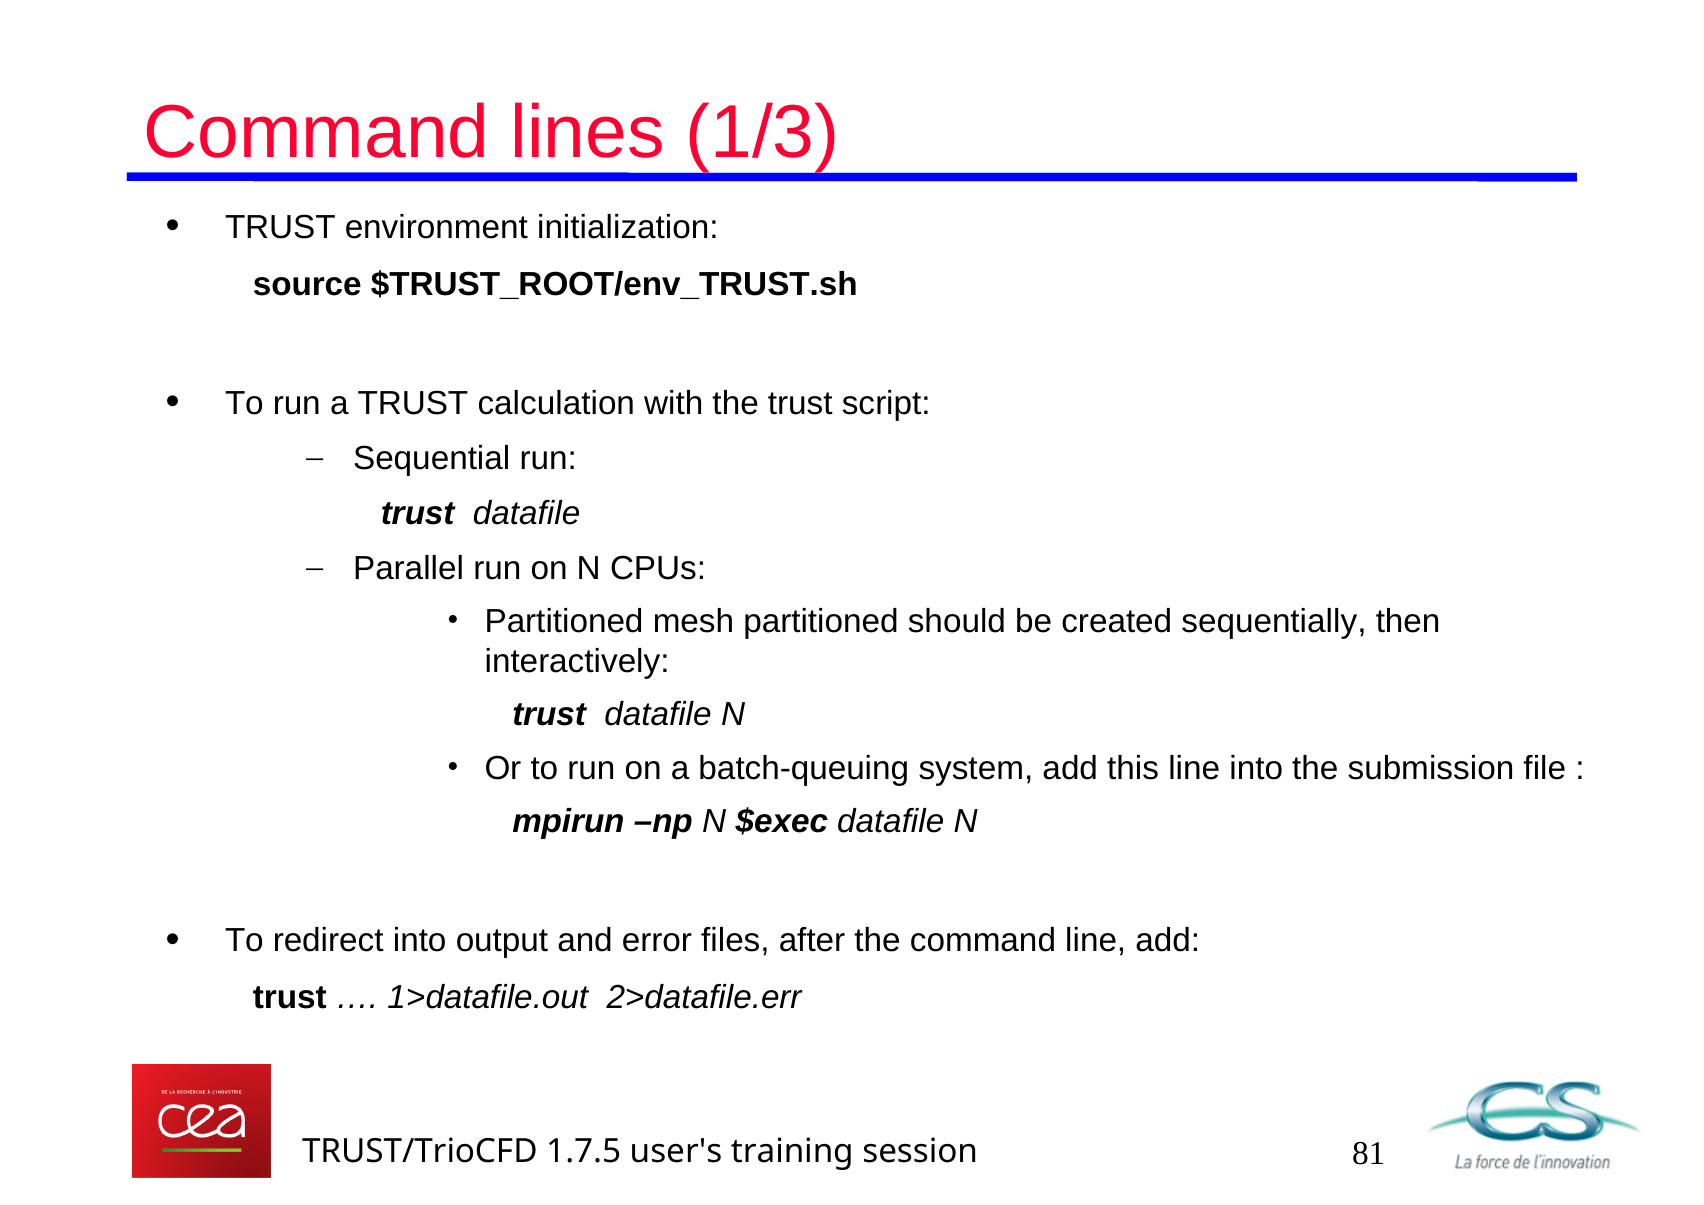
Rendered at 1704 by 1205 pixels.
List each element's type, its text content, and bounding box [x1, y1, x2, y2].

picture [132, 1094, 271, 1178]
list TRUST environment initialization: source $TRUST_ROOT/env_TRUST.sh To run a TRUST calculation with the trust script: Sequential run: trust datafile Parallel run on N CPUs: Partitioned mesh partitioned should be created sequentially, then interactively: trust datafile N Or to run on a batch-queuing system, add this line into the submission file : mpirun –np N $exec datafile N To redirect into output and error files, after the command line, add: trust …. 1>datafile.out 2>datafile.err [93, 135, 1618, 1094]
picture [1423, 1072, 1648, 1179]
title Command lines (1/3) [127, 39, 1577, 135]
